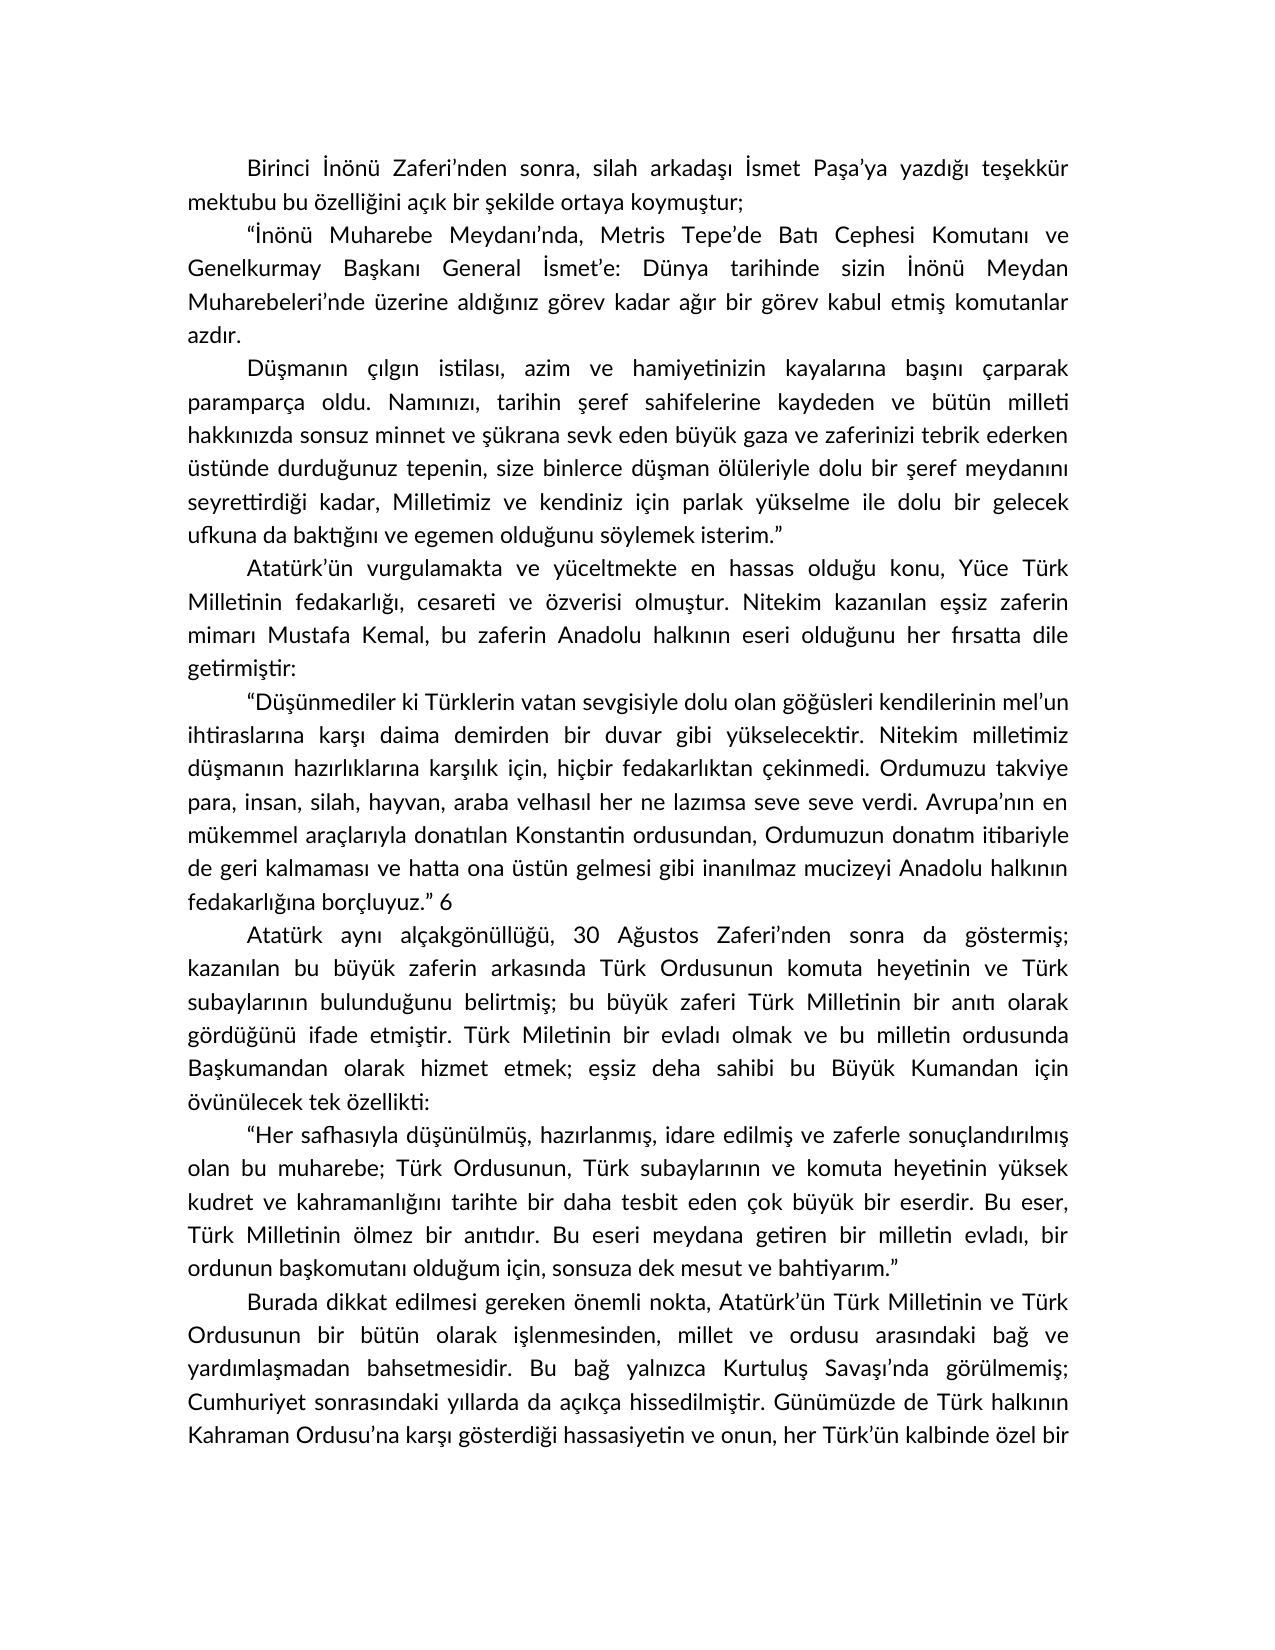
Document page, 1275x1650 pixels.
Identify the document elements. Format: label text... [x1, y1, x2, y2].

text Birinci İnönü Zaferi’nden sonra, silah arkadaşı İsmet Paşa’ya yazdığı teşekkür mektubu bu özelliğini açık bir şekilde ortaya koymuştur; [187, 150, 1070, 217]
text Düşmanın çılgın istilası, azim ve hamiyetinizin kayalarına başını çarparak paramparça oldu. Namınızı, tarihin şeref sahifelerine kaydeden ve bütün milleti hakkınızda sonsuz minnet ve şükrana sevk eden büyük gaza ve zaferinizi tebrik ederken üstünde durduğunuz tepenin, size binlerce düşman ölüleriyle dolu bir şeref meydanını seyrettirdiği kadar, Milletimiz ve kendiniz için parlak yükselme ile dolu bir gelecek ufkuna da baktığını ve egemen olduğunu söylemek isterim.” [187, 350, 1070, 550]
text “Her safhasıyla düşünülmüş, hazırlanmış, idare edilmiş ve zaferle sonuçlandırılmış olan bu muharebe; Türk Ordusunun, Türk subaylarının ve komuta heyetinin yüksek kudret ve kahramanlığını tarihte bir daha tesbit eden çok büyük bir eserdir. Bu eser, Türk Milletinin ölmez bir anıtıdır. Bu eseri meydana getiren bir milletin evladı, bir ordunun başkomutanı olduğum için, sonsuza dek mesut ve bahtiyarım.” [187, 1117, 1070, 1283]
text “İnönü Muharebe Meydanı’nda, Metris Tepe’de Batı Cephesi Komutanı ve Genelkurmay Başkanı General İsmet’e: Dünya tarihinde sizin İnönü Meydan Muharebeleri’nde üzerine aldığınız görev kadar ağır bir görev kabul etmiş komutanlar azdır. [187, 217, 1070, 350]
text Atatürk aynı alçakgönüllüğü, 30 Ağustos Zaferi’nden sonra da göstermiş; kazanılan bu büyük zaferin arkasında Türk Ordusunun komuta heyetinin ve Türk subaylarının bulunduğunu belirtmiş; bu büyük zaferi Türk Milletinin bir anıtı olarak gördüğünü ifade etmiştir. Türk Miletinin bir evladı olmak ve bu milletin ordusunda Başkumandan olarak hizmet etmek; eşsiz deha sahibi bu Büyük Kumandan için övünülecek tek özellikti: [187, 917, 1070, 1117]
text Atatürk’ün vurgulamakta ve yüceltmekte en hassas olduğu konu, Yüce Türk Milletinin fedakarlığı, cesareti ve özverisi olmuştur. Nitekim kazanılan eşsiz zaferin mimarı Mustafa Kemal, bu zaferin Anadolu halkının eseri olduğunu her fırsatta dile getirmiştir: [187, 550, 1070, 683]
text “Düşünmediler ki Türklerin vatan sevgisiyle dolu olan göğüsleri kendilerinin mel’un ihtiraslarına karşı daima demirden bir duvar gibi yükselecektir. Nitekim milletimiz düşmanın hazırlıklarına karşılık için, hiçbir fedakarlıktan çekinmedi. Ordumuzu takviye para, insan, silah, hayvan, araba velhasıl her ne lazımsa seve seve verdi. Avrupa’nın en mükemmel araçlarıyla donatılan Konstantin ordusundan, Ordumuzun donatım itibariyle de geri kalmaması ve hatta ona üstün gelmesi gibi inanılmaz mucizeyi Anadolu halkının fedakarlığına borçluyuz.” 6 [187, 683, 1070, 917]
text Burada dikkat edilmesi gereken önemli nokta, Atatürk’ün Türk Milletinin ve Türk Ordusunun bir bütün olarak işlenmesinden, millet ve ordusu arasındaki bağ ve yardımlaşmadan bahsetmesidir. Bu bağ yalnızca Kurtuluş Savaşı’nda görülmemiş; Cumhuriyet sonrasındaki yıllarda da açıkça hissedilmiştir. Günümüzde de Türk halkının Kahraman Ordusu’na karşı gösterdiği hassasiyetin ve onun, her Türk’ün kalbinde özel bir [187, 1283, 1070, 1450]
